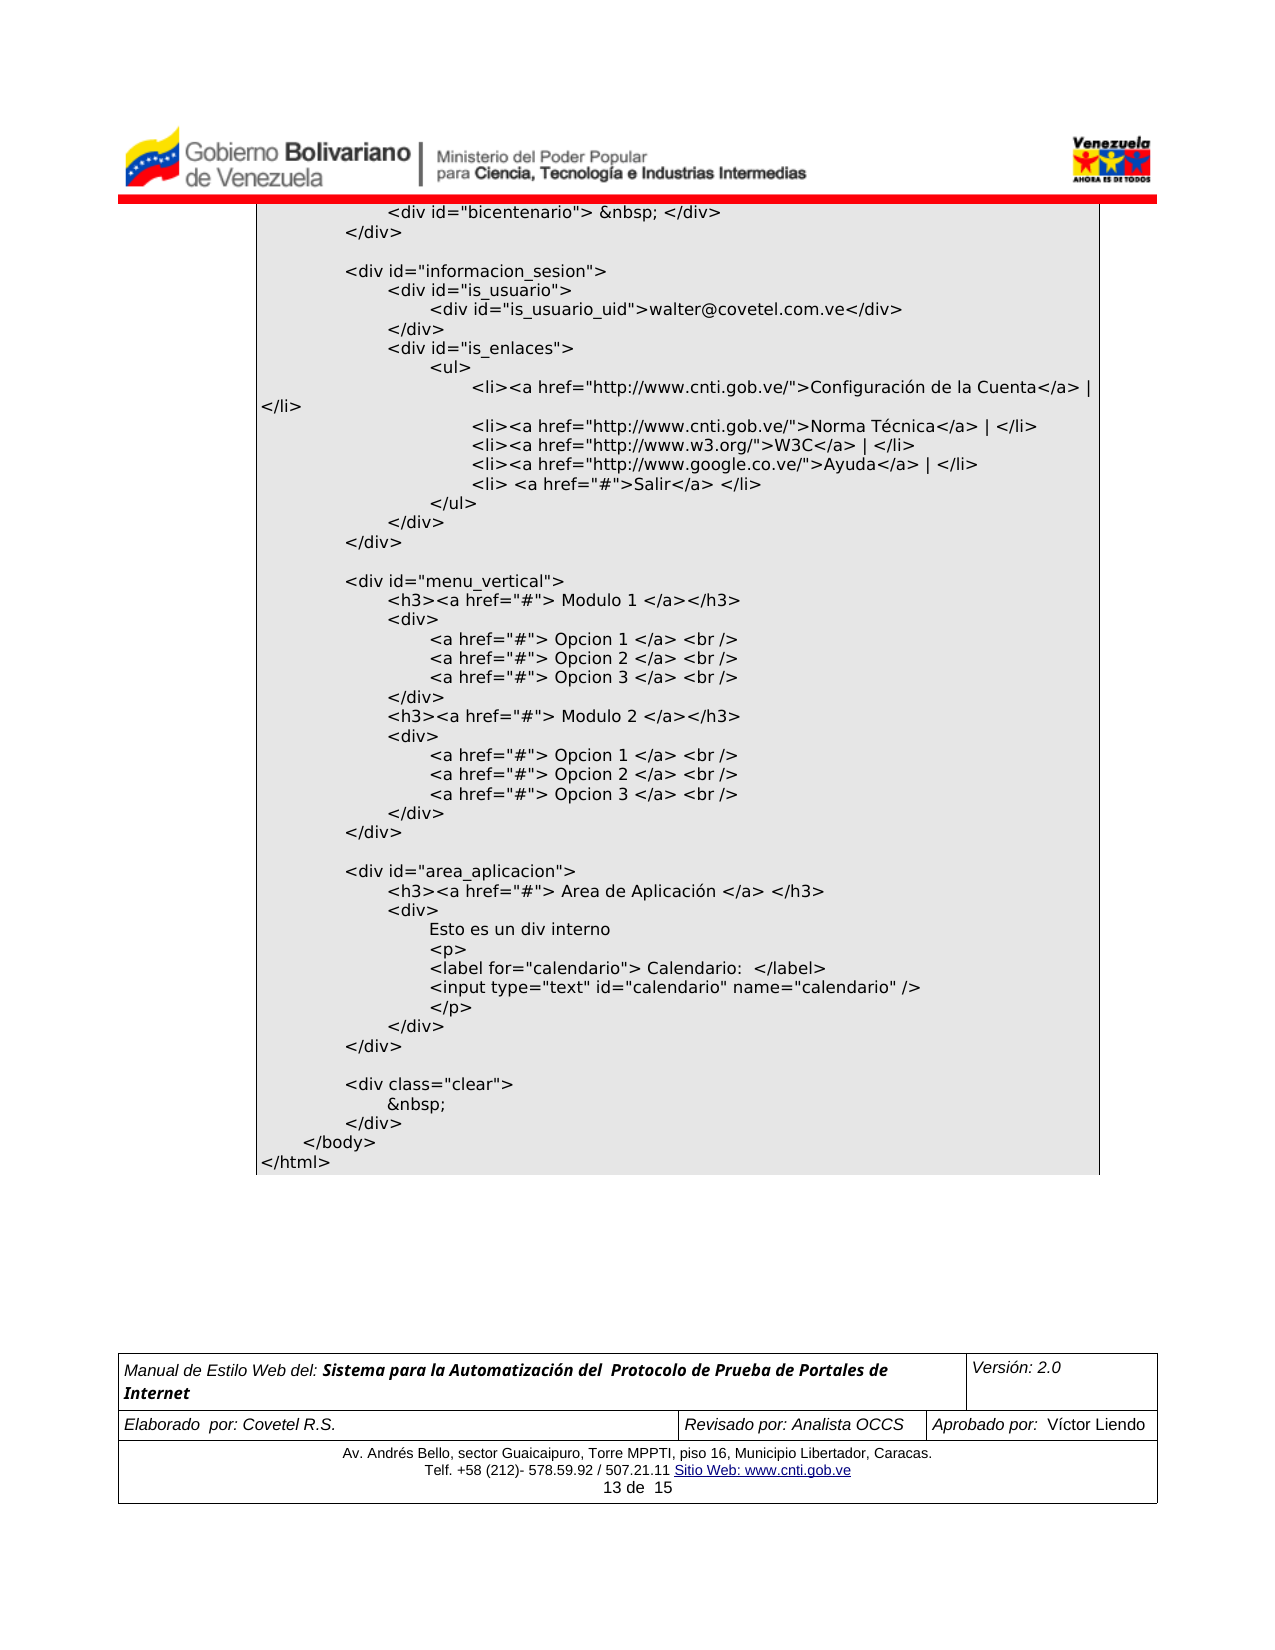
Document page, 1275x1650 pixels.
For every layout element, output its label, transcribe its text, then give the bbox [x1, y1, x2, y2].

text <h3><a href="#"> Area de Aplicación </a> </h3> [257, 881, 1099, 901]
text <a href="#"> Opcion 3 </a> <br /> [257, 784, 1099, 804]
text <div id="area_aplicacion"> [257, 862, 1099, 881]
text <li><a href="http://www.google.co.ve/">Ayuda</a> | </li> [257, 455, 1099, 474]
text <div id="menu_vertical"> [257, 571, 1099, 591]
text </div> [257, 1036, 1099, 1056]
text <a href="#"> Opcion 2 </a> <br /> [257, 765, 1099, 784]
text </html> [257, 1153, 1099, 1175]
text Esto es un div interno [257, 920, 1099, 939]
text <div> [257, 610, 1099, 629]
text </body> [257, 1133, 1099, 1153]
text </div> [257, 319, 1099, 339]
text <div id="bicentenario"> &nbsp; </div> [257, 204, 1099, 223]
text <label for="calendario"> Calendario: </label> [257, 959, 1099, 978]
text <li><a href="http://www.w3.org/">W3C</a> | </li> [257, 436, 1099, 455]
text <input type="text" id="calendario" name="calendario" /> [257, 978, 1099, 998]
text <li> <a href="#">Salir</a> </li> [257, 474, 1099, 494]
text <div class="clear"> [257, 1075, 1099, 1094]
text </div> [257, 804, 1099, 823]
text <a href="#"> Opcion 1 </a> <br /> [257, 746, 1099, 765]
text <a href="#"> Opcion 3 </a> <br /> [257, 668, 1099, 688]
text </div> [257, 688, 1099, 707]
text &nbsp; [257, 1094, 1099, 1114]
text <h3><a href="#"> Modulo 2 </a></h3> [257, 707, 1099, 726]
text <div> [257, 901, 1099, 920]
text </div> [257, 533, 1099, 552]
text <li><a href="http://www.cnti.gob.ve/">Configuración de la Cuenta</a> | </li> [257, 378, 1099, 416]
text <a href="#"> Opcion 1 </a> <br /> [257, 629, 1099, 649]
text </div> [257, 1017, 1099, 1036]
text <div id="informacion_sesion"> [257, 261, 1099, 281]
text </div> [257, 513, 1099, 533]
text <div id="is_usuario_uid">walter@covetel.com.ve</div> [257, 300, 1099, 319]
text <div> [257, 726, 1099, 746]
text </ul> [257, 494, 1099, 513]
text <div id="is_enlaces"> [257, 339, 1099, 358]
text </div> [257, 1114, 1099, 1133]
text </p> [257, 998, 1099, 1017]
text </div> [257, 823, 1099, 843]
text <p> [257, 939, 1099, 959]
picture [118, 118, 1157, 204]
text <a href="#"> Opcion 2 </a> <br /> [257, 649, 1099, 668]
text <div id="is_usuario"> [257, 281, 1099, 300]
text <li><a href="http://www.cnti.gob.ve/">Norma Técnica</a> | </li> [257, 416, 1099, 436]
text </div> [257, 223, 1099, 242]
text <h3><a href="#"> Modulo 1 </a></h3> [257, 591, 1099, 610]
text <ul> [257, 358, 1099, 378]
